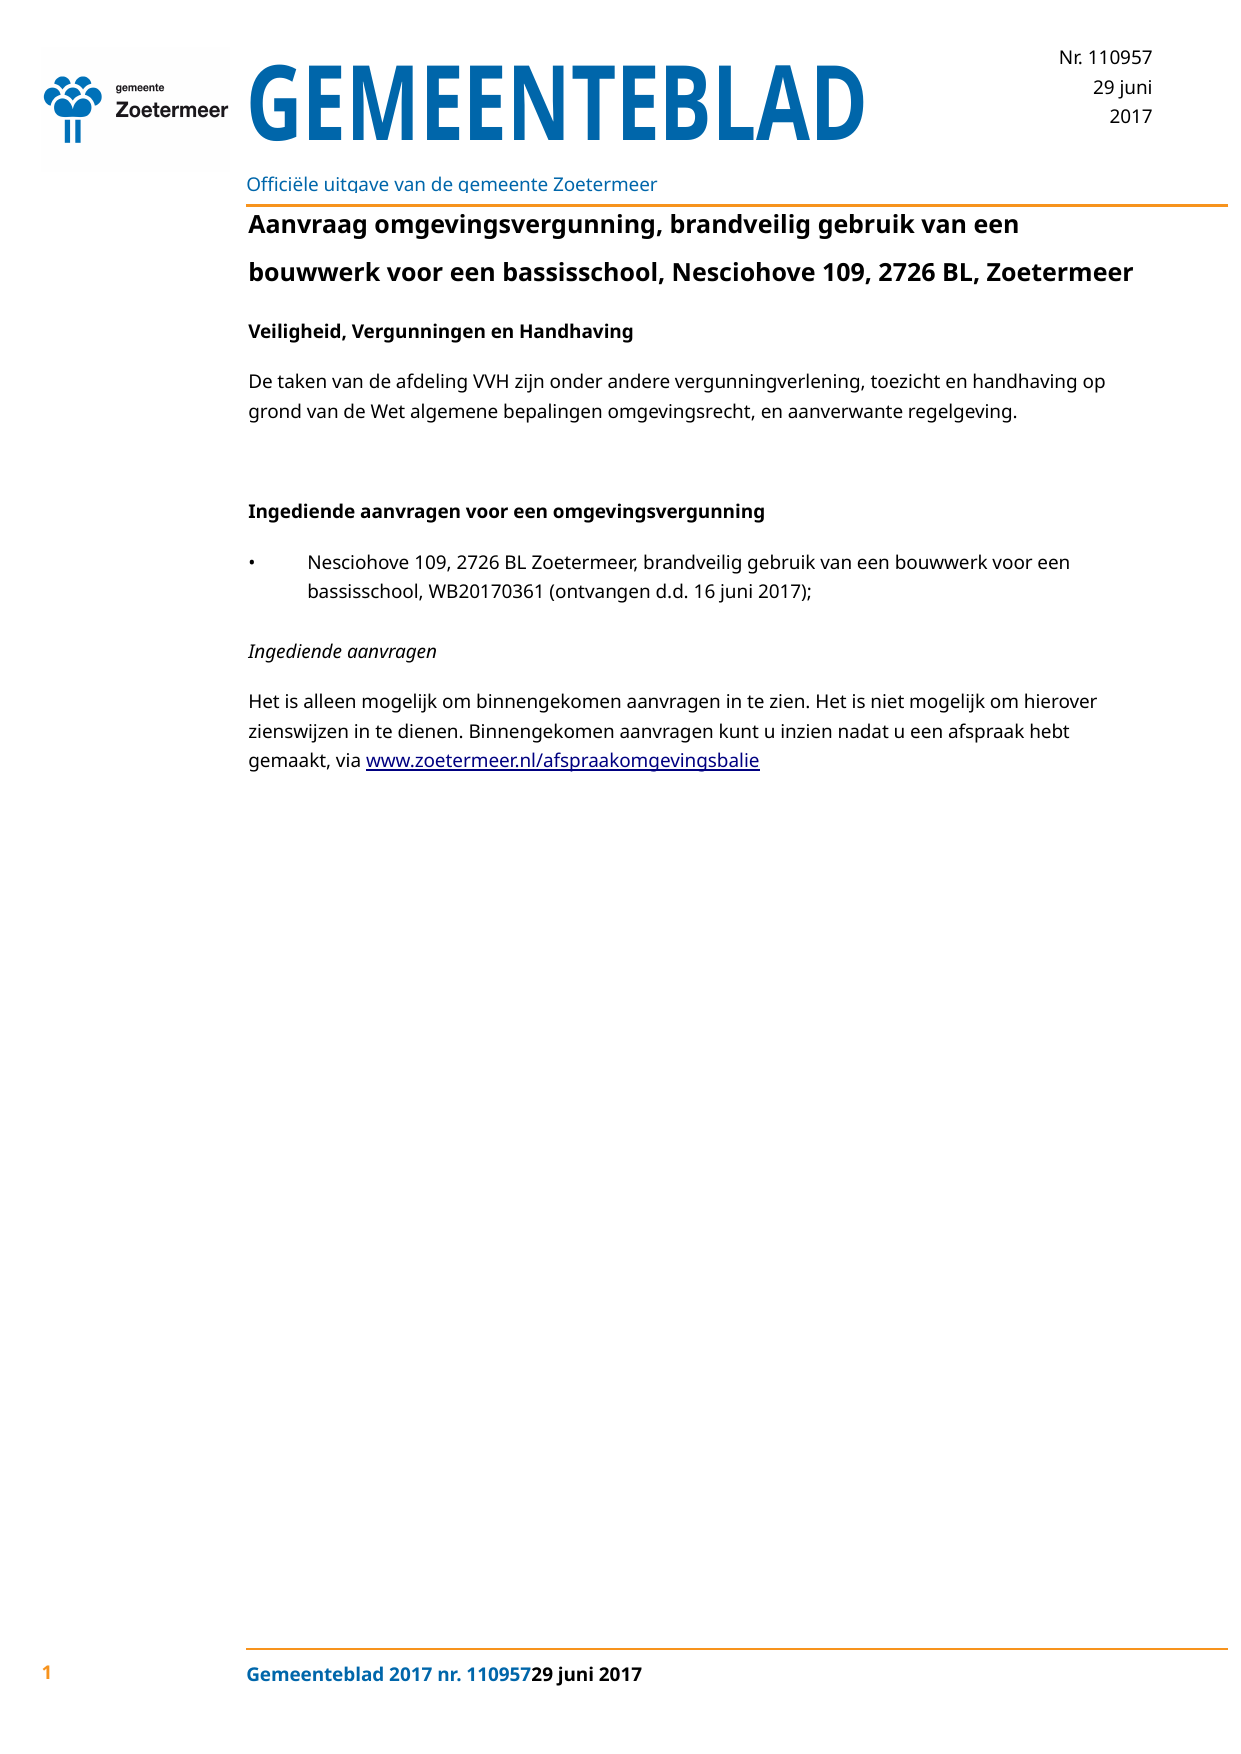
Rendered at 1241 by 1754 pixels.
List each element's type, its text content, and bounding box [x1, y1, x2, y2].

text Ingediende aanvragen voor een omgevingsvergunning [248, 499, 1152, 524]
picture [41, 47, 231, 172]
text Veiligheid, Vergunningen en Handhaving [248, 318, 1152, 344]
text De taken van de afdeling VVH zijn onder andere vergunningverlening, toezicht en handhaving op grond van de Wet algemene bepalingen omgevingsrecht, en aanverwante regelgeving. [248, 368, 1152, 424]
text Het is alleen mogelijk om binnengekomen aanvragen in te zien. Het is niet mogelijk om hierover zienswijzen in te dienen. Binnengekomen aanvragen kunt u inzien nadat u een afspraak hebt gemaakt, via www.zoetermeer.nl/afspraakomgevingsbalie [248, 688, 1152, 773]
text Aanvraag omgevingsvergunning, brandveilig gebruik van een bouwwerk voor een bassisschool, Nesciohove 109, 2726 BL, Zoetermeer [248, 207, 1152, 288]
list Nesciohove 109, 2726 BL Zoetermeer, brandveilig gebruik van een bouwwerk voor een bassisschool, WB20170361 (ontvangen d.d. 16 juni 2017); [248, 549, 1152, 604]
text Ingediende aanvragen [248, 638, 1152, 664]
